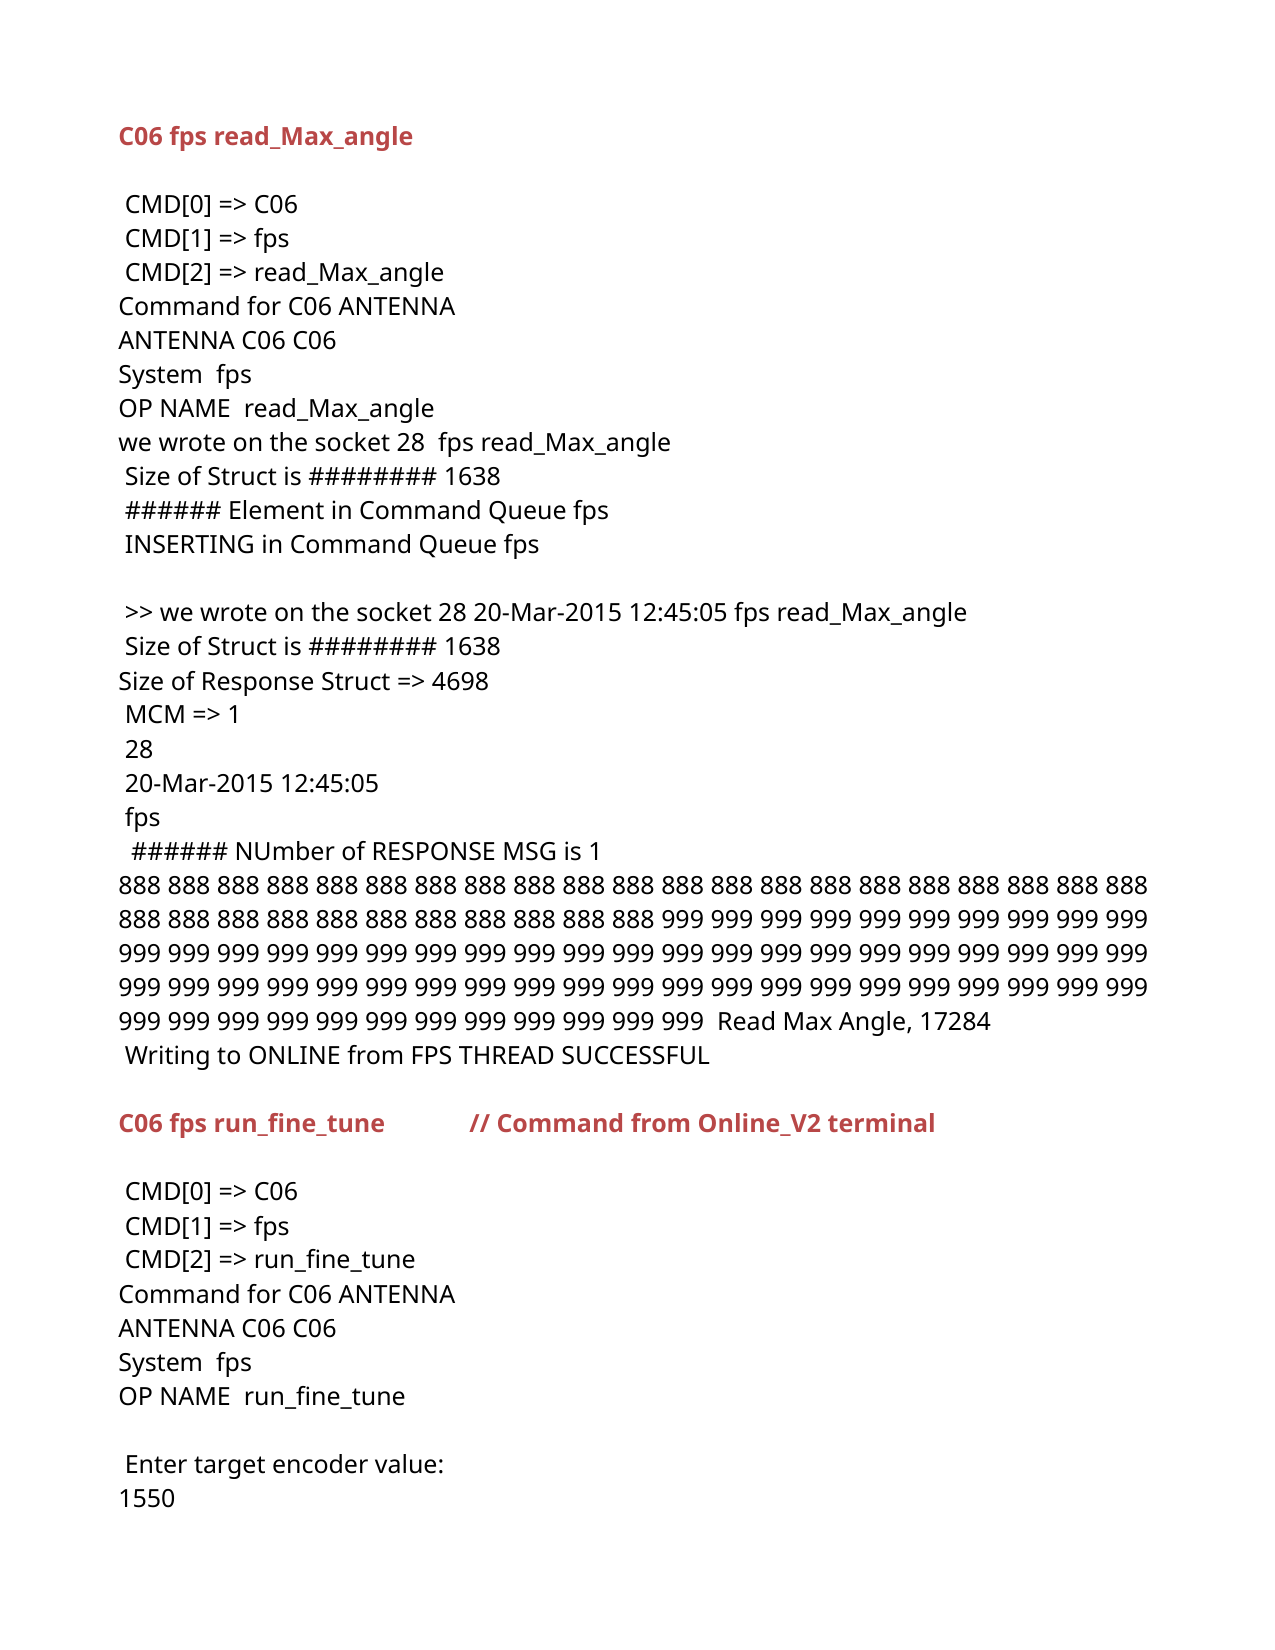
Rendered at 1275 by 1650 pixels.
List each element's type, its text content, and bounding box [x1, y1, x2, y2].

text CMD[2] => run_fine_tune [118, 1242, 1157, 1276]
text fps [118, 799, 1157, 833]
text Size of Struct is ######## 1638 [118, 459, 1157, 493]
text C06 fps run_fine_tune // Command from Online_V2 terminal [118, 1106, 1157, 1140]
text Command for C06 ANTENNA [118, 1276, 1157, 1310]
text we wrote on the socket 28 fps read_Max_angle [118, 425, 1157, 459]
text CMD[1] => fps [118, 220, 1157, 254]
text System fps [118, 1344, 1157, 1378]
text OP NAME read_Max_angle [118, 391, 1157, 425]
text 20-Mar-2015 12:45:05 [118, 765, 1157, 799]
text Enter target encoder value: [118, 1447, 1157, 1481]
text CMD[1] => fps [118, 1208, 1157, 1242]
text INSERTING in Command Queue fps [118, 527, 1157, 561]
text ANTENNA C06 C06 [118, 322, 1157, 357]
text CMD[2] => read_Max_angle [118, 254, 1157, 288]
text OP NAME run_fine_tune [118, 1378, 1157, 1412]
text 888 888 888 888 888 888 888 888 888 888 888 888 888 888 888 888 888 888 888 888 888 888 888 888 888 888 888 888 888 888 888 888 999 999 999 999 999 999 999 999 999 999 999 999 999 999 999 999 999 999 999 999 999 999 999 999 999 999 999 999 999 999 999 999 999 999 999 999 999 999 999 999 999 999 999 999 999 999 999 999 999 999 999 999 999 999 999 999 999 999 999 999 999 999 999 999 Read Max Angle, 17284 [118, 867, 1157, 1038]
text MCM => 1 [118, 697, 1157, 731]
text 1550 [118, 1481, 1157, 1515]
text System fps [118, 357, 1157, 391]
text Command for C06 ANTENNA [118, 288, 1157, 322]
text ###### NUmber of RESPONSE MSG is 1 [118, 833, 1157, 867]
text >> we wrote on the socket 28 20-Mar-2015 12:45:05 fps read_Max_angle [118, 595, 1157, 629]
text ANTENNA C06 C06 [118, 1310, 1157, 1344]
text ###### Element in Command Queue fps [118, 493, 1157, 527]
text Size of Struct is ######## 1638 [118, 629, 1157, 663]
text C06 fps read_Max_angle [118, 118, 1157, 152]
text Writing to ONLINE from FPS THREAD SUCCESSFUL [118, 1038, 1157, 1072]
text Size of Response Struct => 4698 [118, 663, 1157, 697]
text CMD[0] => C06 [118, 1174, 1157, 1208]
text CMD[0] => C06 [118, 186, 1157, 220]
text 28 [118, 731, 1157, 765]
